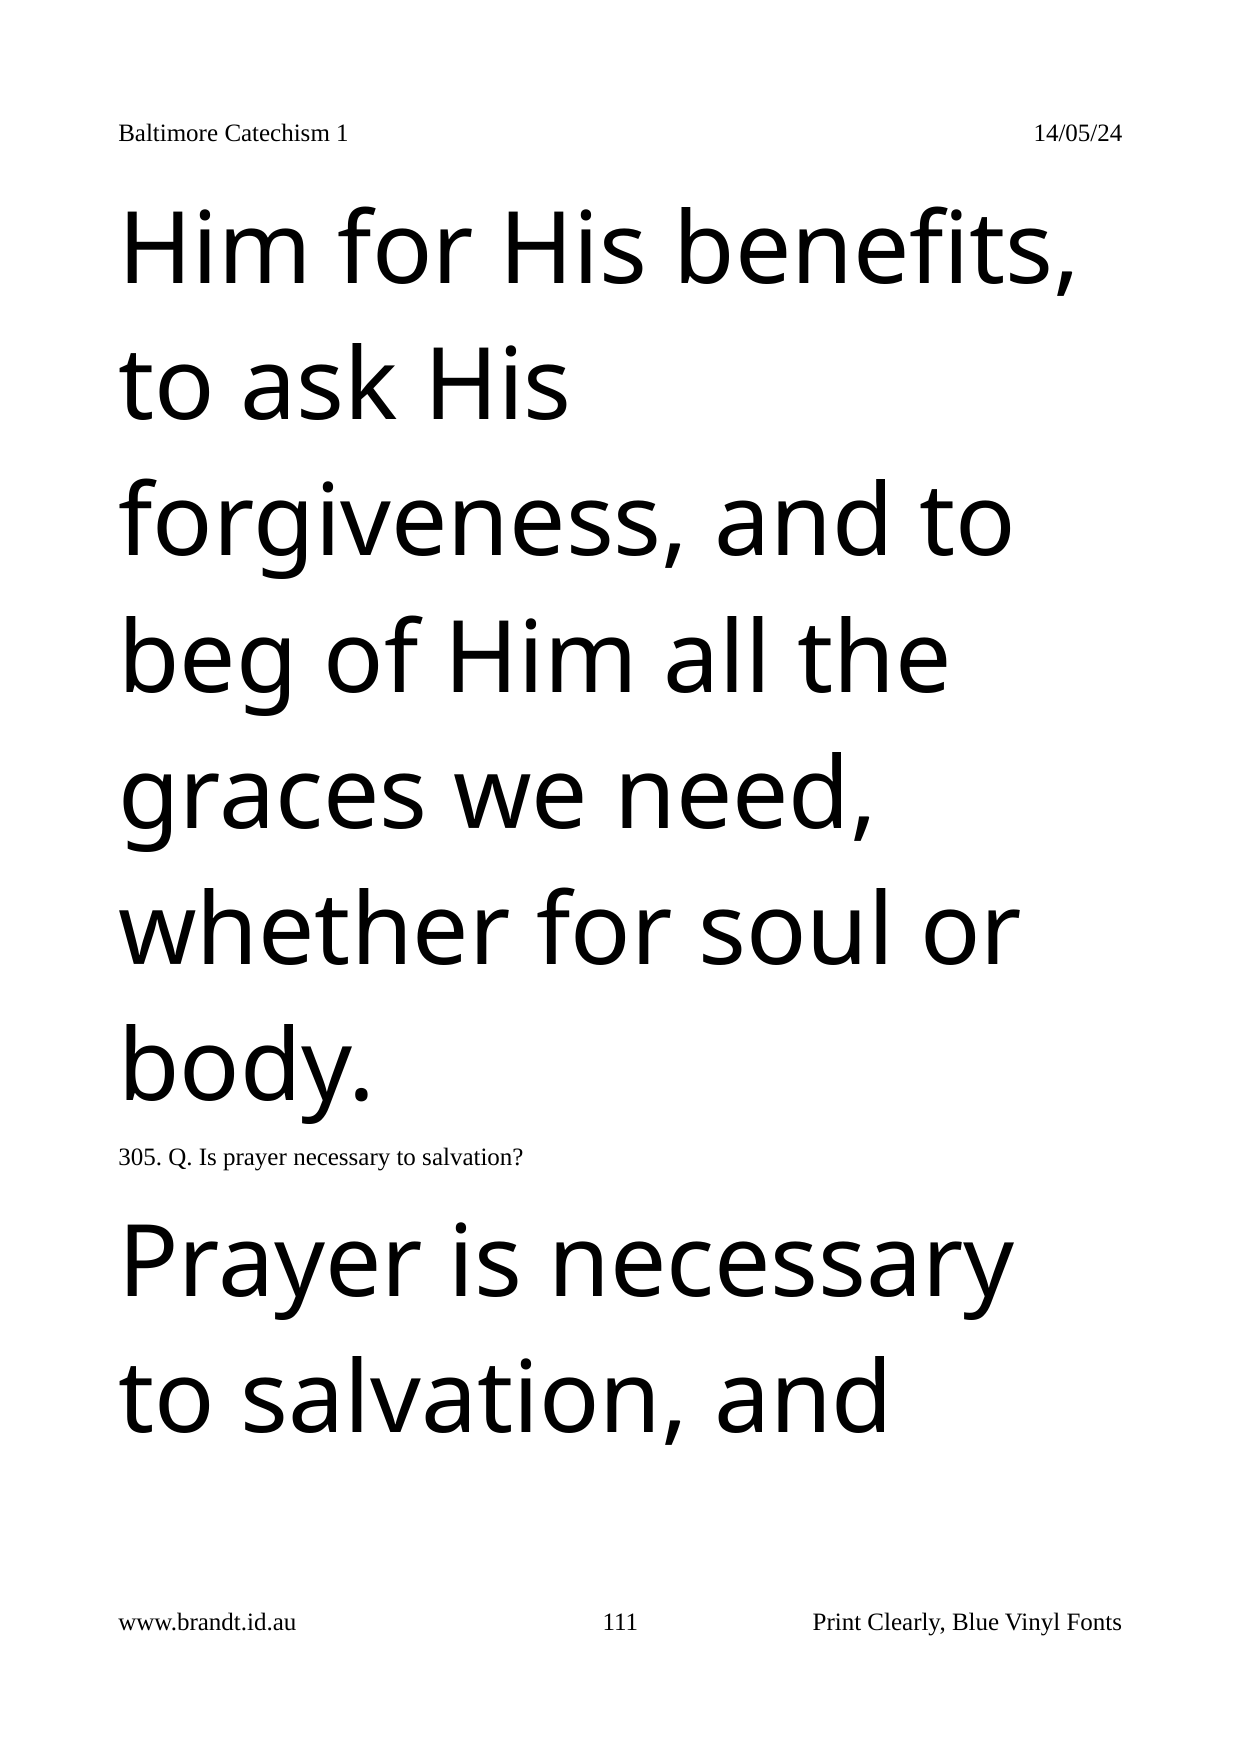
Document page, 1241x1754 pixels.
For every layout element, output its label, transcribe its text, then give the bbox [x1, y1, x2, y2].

text Prayer is necessary to salvation, and [118, 1189, 1122, 1462]
text 305. Q. Is prayer necessary to salvation? [118, 1142, 1122, 1171]
text Him for His benefits, to ask His forgiveness, and to beg of Him all the graces we need, whether for soul or body. [118, 176, 1122, 1130]
